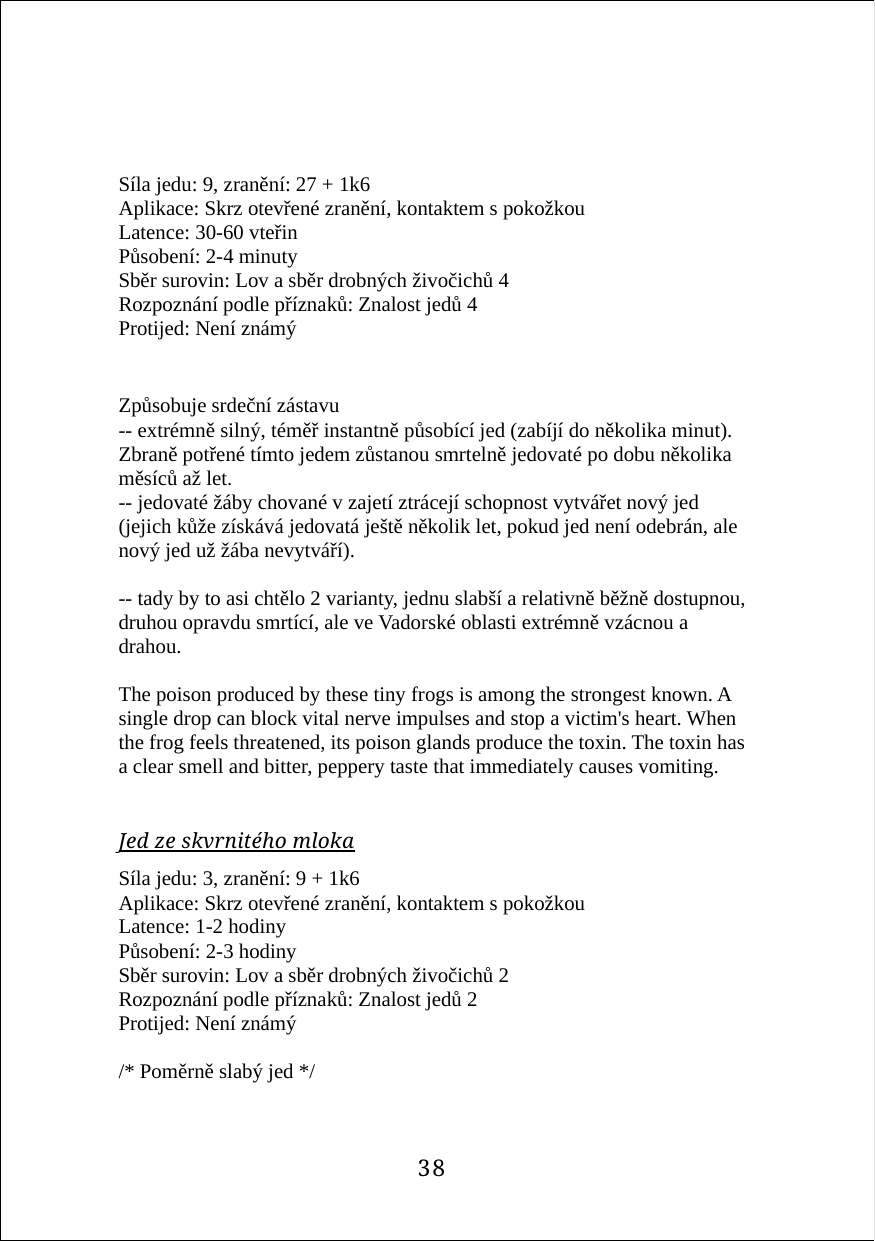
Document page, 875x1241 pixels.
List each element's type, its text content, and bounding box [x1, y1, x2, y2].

text -- tady by to asi chtělo 2 varianty, jednu slabší a relativně běžně dostupnou, druhou opravdu smrtící, ale ve Vadorské oblasti extrémně vzácnou a drahou. [118, 586, 756, 658]
subtitle Jed ze skvrnitého mloka [118, 826, 756, 854]
text Síla jedu: 9, zranění: 27 + 1k6 [118, 172, 756, 196]
text Latence: 30-60 vteřin [118, 220, 756, 244]
text Rozpoznání podle příznaků: Znalost jedů 2 [118, 987, 756, 1011]
text Působení: 2-3 hodiny [118, 938, 756, 963]
text Latence: 1-2 hodiny [118, 914, 756, 938]
text Aplikace: Skrz otevřené zranění, kontaktem s pokožkou [118, 196, 756, 220]
text Působení: 2-4 minuty [118, 244, 756, 268]
text Aplikace: Skrz otevřené zranění, kontaktem s pokožkou [118, 890, 756, 914]
text Rozpoznání podle příznaků: Znalost jedů 4 [118, 292, 756, 316]
text Sběr surovin: Lov a sběr drobných živočichů 4 [118, 268, 756, 292]
text Protijed: Není známý [118, 316, 756, 340]
text -- jedovaté žáby chované v zajetí ztrácejí schopnost vytvářet nový jed (jejich kůže získává jedovatá ještě několik let, pokud jed není odebrán, ale nový jed už žába nevytváří). [118, 490, 756, 562]
text Síla jedu: 3, zranění: 9 + 1k6 [118, 866, 756, 890]
text The poison produced by these tiny frogs is among the strongest known. A single drop can block vital nerve impulses and stop a victim's heart. When the frog feels threatened, its poison glands produce the toxin. The toxin has a clear smell and bitter, peppery taste that immediately causes vomiting. [118, 682, 756, 778]
text Sběr surovin: Lov a sběr drobných živočichů 2 [118, 963, 756, 987]
text Způsobuje srdeční zástavu [118, 393, 756, 417]
text -- extrémně silný, téměř instantně působící jed (zabíjí do několika minut). Zbraně potřené tímto jedem zůstanou smrtelně jedovaté po dobu několika měsíců až let. [118, 417, 756, 490]
text /* Poměrně slabý jed */ [118, 1059, 756, 1083]
text Protijed: Není známý [118, 1011, 756, 1035]
